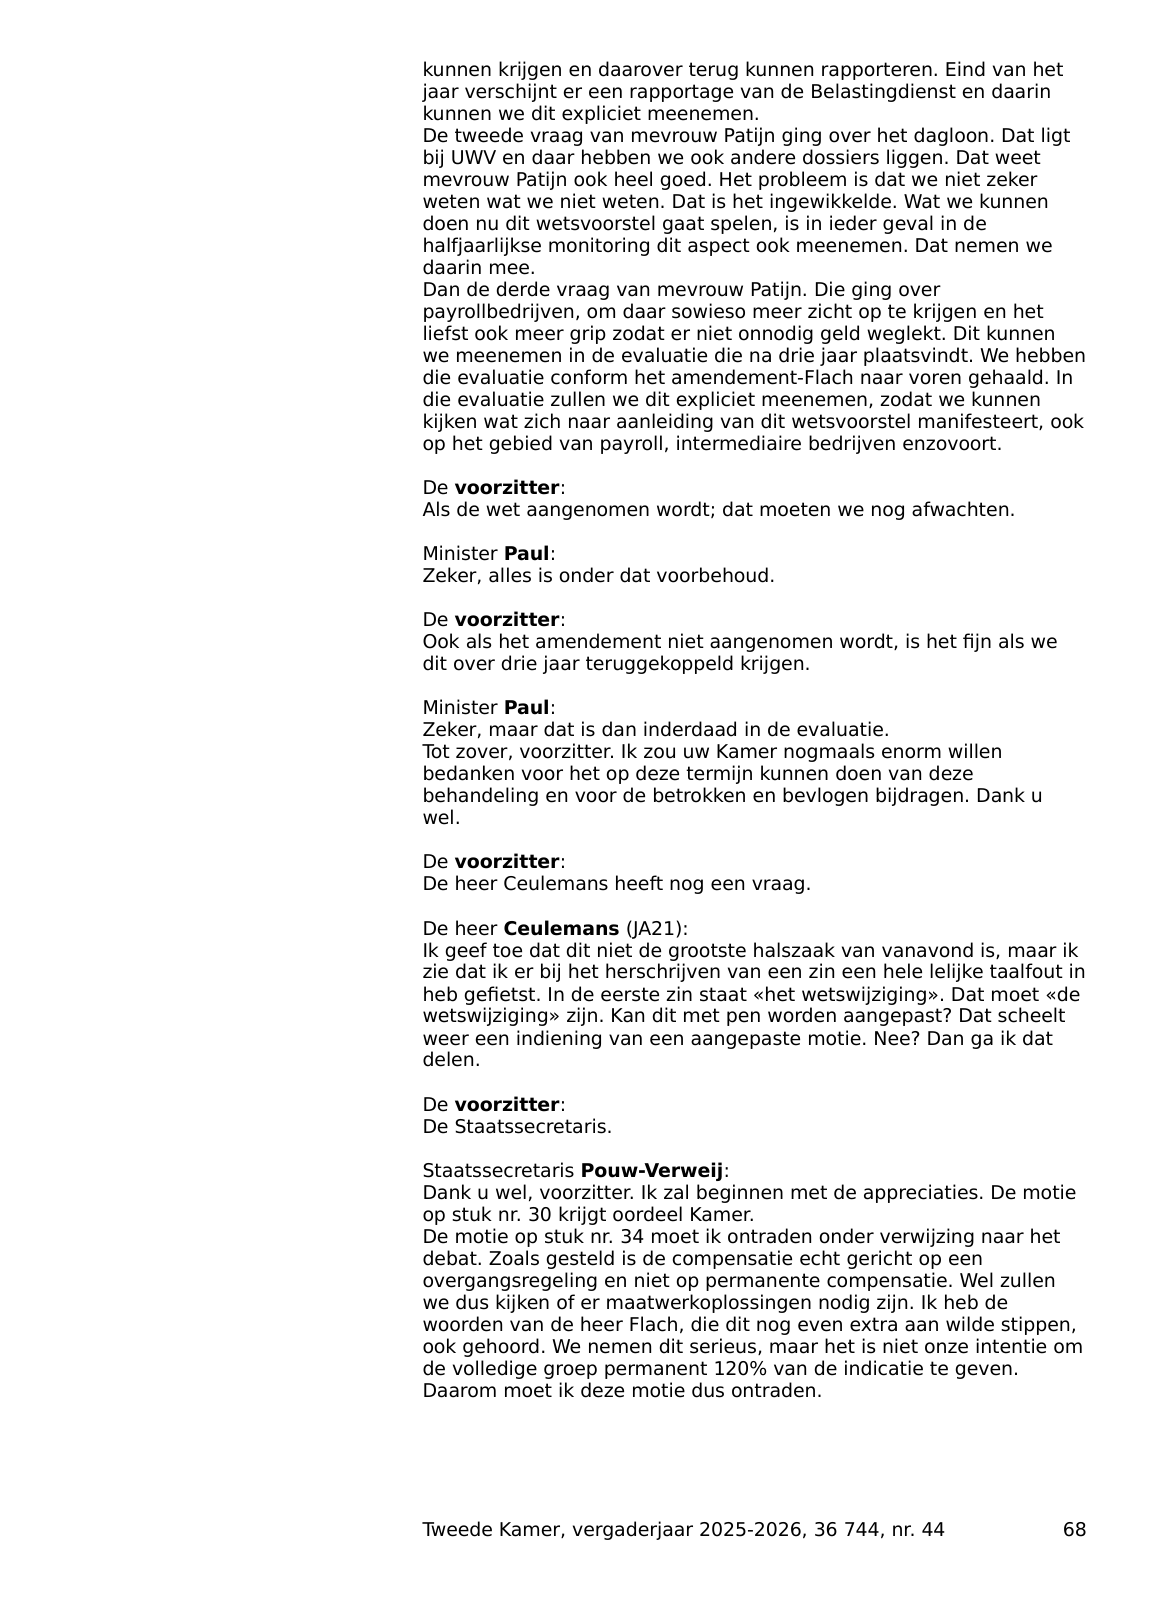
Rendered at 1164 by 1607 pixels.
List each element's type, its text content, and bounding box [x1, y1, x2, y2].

text Zeker, alles is onder dat voorbehoud. [422, 565, 1087, 587]
text De motie op stuk nr. 34 moet ik ontraden onder verwijzing naar het debat. Zoals gesteld is de compensatie echt gericht op een overgangsregeling en niet op permanente compensatie. Wel zullen we dus kijken of er maatwerkoplossingen nodig zijn. Ik heb de woorden van de heer Flach, die dit nog even extra aan wilde stippen, ook gehoord. We nemen dit serieus, maar het is niet onze intentie om de volledige groep permanent 120% van de indicatie te geven. Daarom moet ik deze motie dus ontraden. [422, 1226, 1087, 1401]
text Minister Paul: [422, 543, 1087, 565]
text De voorzitter: [422, 609, 1087, 631]
text Staatssecretaris Pouw-Verweij: [422, 1160, 1087, 1182]
text Minister Paul: [422, 697, 1087, 719]
text De tweede vraag van mevrouw Patijn ging over het dagloon. Dat ligt bij UWV en daar hebben we ook andere dossiers liggen. Dat weet mevrouw Patijn ook heel goed. Het probleem is dat we niet zeker weten wat we niet weten. Dat is het ingewikkelde. Wat we kunnen doen nu dit wetsvoorstel gaat spelen, is in ieder geval in de halfjaarlijkse monitoring dit aspect ook meenemen. Dat nemen we daarin mee. [422, 125, 1087, 279]
text kunnen krijgen en daarover terug kunnen rapporteren. Eind van het jaar verschijnt er een rapportage van de Belastingdienst en daarin kunnen we dit expliciet meenemen. [422, 59, 1087, 125]
text Dank u wel, voorzitter. Ik zal beginnen met de appreciaties. De motie op stuk nr. 30 krijgt oordeel Kamer. [422, 1182, 1087, 1226]
text Dan de derde vraag van mevrouw Patijn. Die ging over payrollbedrijven, om daar sowieso meer zicht op te krijgen en het liefst ook meer grip zodat er niet onnodig geld weglekt. Dit kunnen we meenemen in de evaluatie die na drie jaar plaatsvindt. We hebben die evaluatie conform het amendement-Flach naar voren gehaald. In die evaluatie zullen we dit expliciet meenemen, zodat we kunnen kijken wat zich naar aanleiding van dit wetsvoorstel manifesteert, ook op het gebied van payroll, intermediaire bedrijven enzovoort. [422, 279, 1087, 455]
text De voorzitter: [422, 851, 1087, 873]
text Tot zover, voorzitter. Ik zou uw Kamer nogmaals enorm willen bedanken voor het op deze termijn kunnen doen van deze behandeling en voor de betrokken en bevlogen bijdragen. Dank u wel. [422, 741, 1087, 829]
text Zeker, maar dat is dan inderdaad in de evaluatie. [422, 719, 1087, 741]
text De Staatssecretaris. [422, 1116, 1087, 1137]
text Ik geef toe dat dit niet de grootste halszaak van vanavond is, maar ik zie dat ik er bij het herschrijven van een zin een hele lelijke taalfout in heb gefietst. In de eerste zin staat «het wetswijziging». Dat moet «de wetswijziging» zijn. Kan dit met pen worden aangepast? Dat scheelt weer een indiening van een aangepaste motie. Nee? Dan ga ik dat delen. [422, 939, 1087, 1071]
text Als de wet aangenomen wordt; dat moeten we nog afwachten. [422, 499, 1087, 521]
text Ook als het amendement niet aangenomen wordt, is het fijn als we dit over drie jaar teruggekoppeld krijgen. [422, 631, 1087, 675]
text De voorzitter: [422, 477, 1087, 499]
text De heer Ceulemans (JA21): [422, 917, 1087, 939]
text De voorzitter: [422, 1093, 1087, 1116]
text De heer Ceulemans heeft nog een vraag. [422, 873, 1087, 895]
